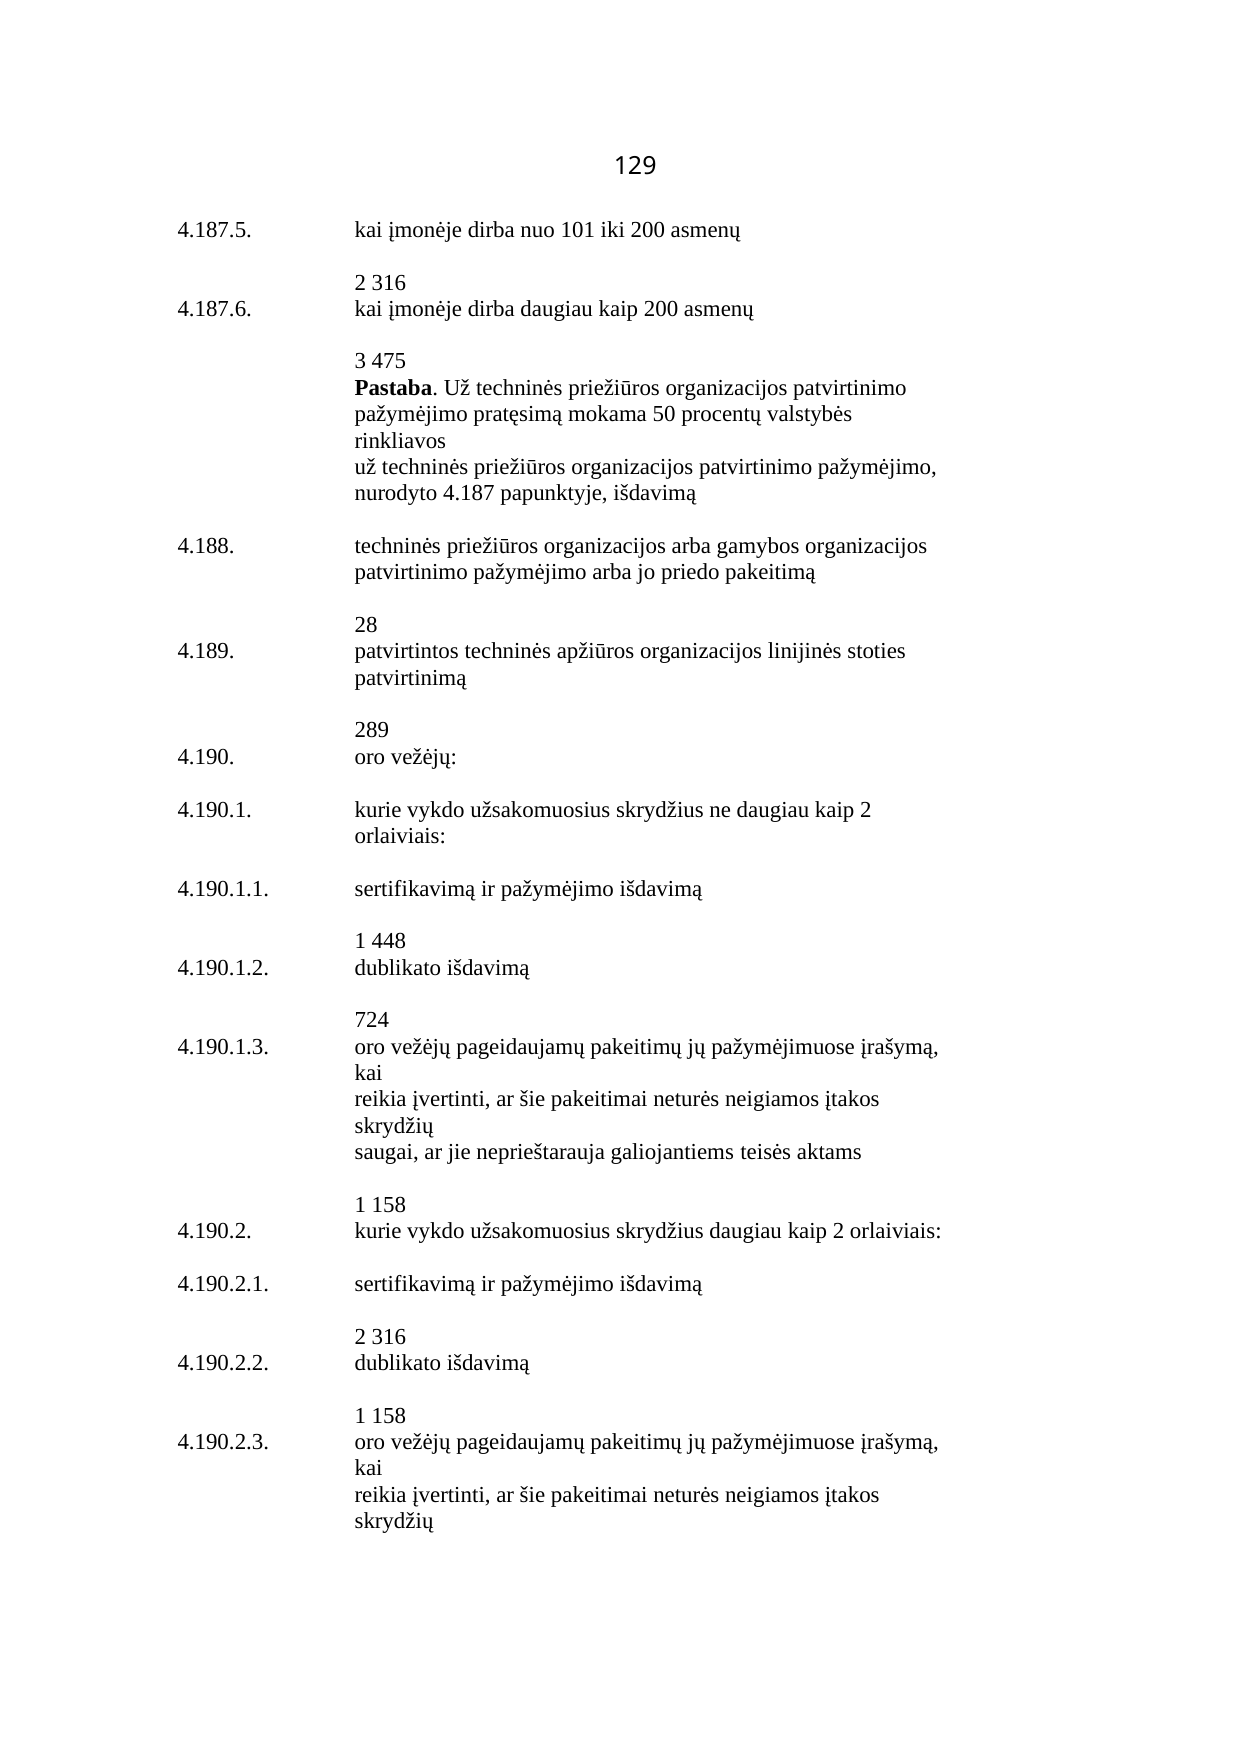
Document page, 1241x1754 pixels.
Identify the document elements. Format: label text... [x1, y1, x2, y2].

text 4.190.2. kurie vykdo užsakomuosius skrydžius daugiau kaip 2 orlaiviais: [177, 1217, 945, 1270]
text reikia įvertinti, ar šie pakeitimai neturės neigiamos įtakos skrydžių [354, 1481, 945, 1533]
text saugai, ar jie neprieštarauja galiojantiems teisės aktams 1 158 [354, 1138, 945, 1217]
text 4.188. techninės priežiūros organizacijos arba gamybos organizacijos [177, 532, 945, 558]
text 4.190. oro vežėjų: [177, 743, 945, 796]
text patvirtinimą 289 [354, 664, 945, 743]
text patvirtinimo pažymėjimo arba jo priedo pakeitimą 28 [354, 558, 945, 637]
text 4.190.2.1. sertifikavimą ir pažymėjimo išdavimą 2 316 [177, 1270, 945, 1349]
text pažymėjimo pratęsimą mokama 50 procentų valstybės rinkliavos [354, 400, 945, 453]
text 4.190.1.2. dublikato išdavimą 724 [177, 954, 945, 1033]
text reikia įvertinti, ar šie pakeitimai neturės neigiamos įtakos skrydžių [354, 1086, 945, 1138]
text už techninės priežiūros organizacijos patvirtinimo pažymėjimo, [354, 453, 945, 479]
text 4.190.1.3. oro vežėjų pageidaujamų pakeitimų jų pažymėjimuose įrašymą, kai [177, 1033, 945, 1086]
text 4.187.6. kai įmonėje dirba daugiau kaip 200 asmenų 3 475 [177, 295, 945, 374]
text 4.190.1.1. sertifikavimą ir pažymėjimo išdavimą 1 448 [177, 875, 945, 954]
text nurodyto 4.187 papunktyje, išdavimą [354, 479, 945, 532]
text 4.190.2.3. oro vežėjų pageidaujamų pakeitimų jų pažymėjimuose įrašymą, kai [177, 1428, 945, 1481]
text 4.190.2.2. dublikato išdavimą 1 158 [177, 1349, 945, 1428]
text 4.189. patvirtintos techninės apžiūros organizacijos linijinės stoties [177, 637, 945, 664]
text 4.187.5. kai įmonėje dirba nuo 101 iki 200 asmenų 2 316 [177, 216, 945, 295]
text 4.190.1. kurie vykdo užsakomuosius skrydžius ne daugiau kaip 2 orlaiviais: [177, 796, 945, 875]
text Pastaba. Už techninės priežiūros organizacijos patvirtinimo [354, 374, 945, 400]
